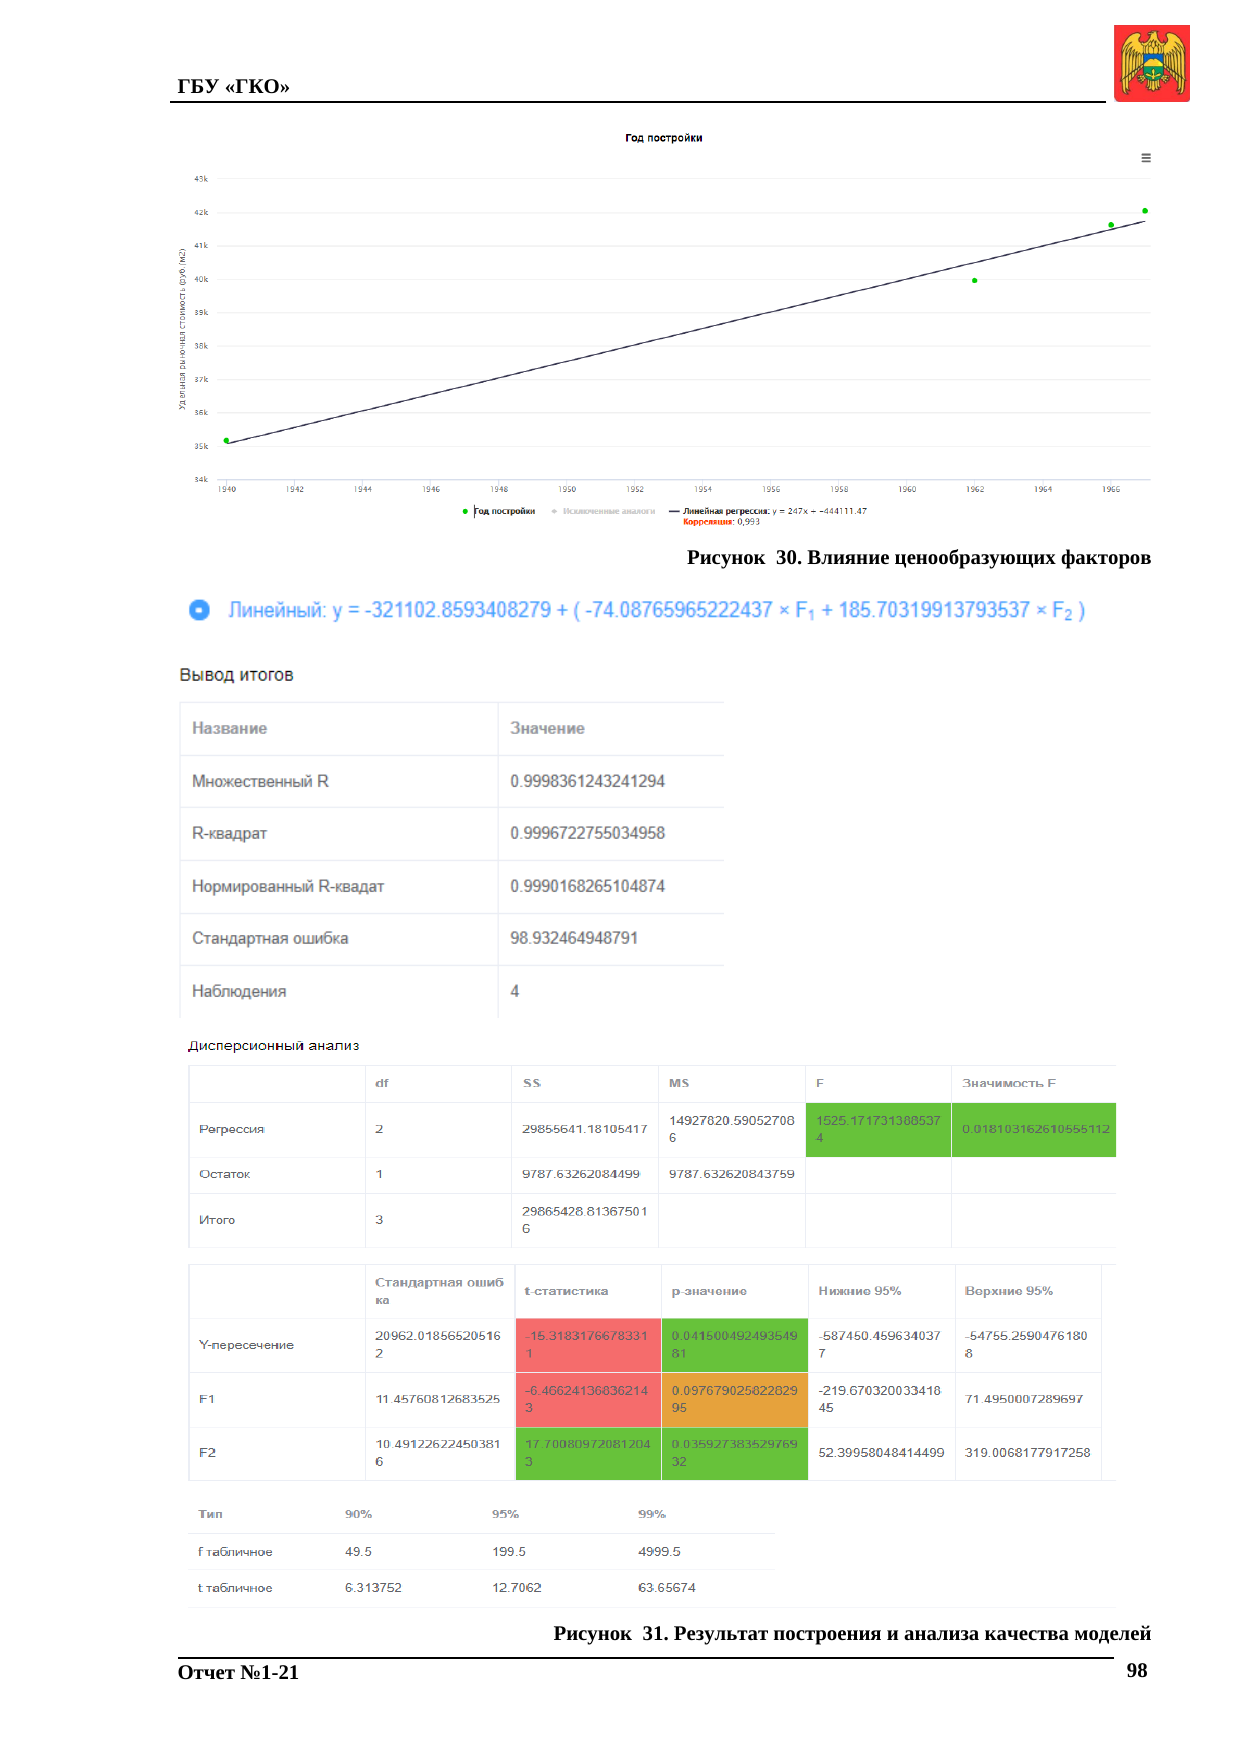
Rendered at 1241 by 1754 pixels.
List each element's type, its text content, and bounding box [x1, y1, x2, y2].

text Рисунок 31. Результат построения и анализа качества моделей [177, 1620, 1152, 1644]
text Рисунок 30. Влияние ценообразующих факторов [177, 545, 1152, 569]
